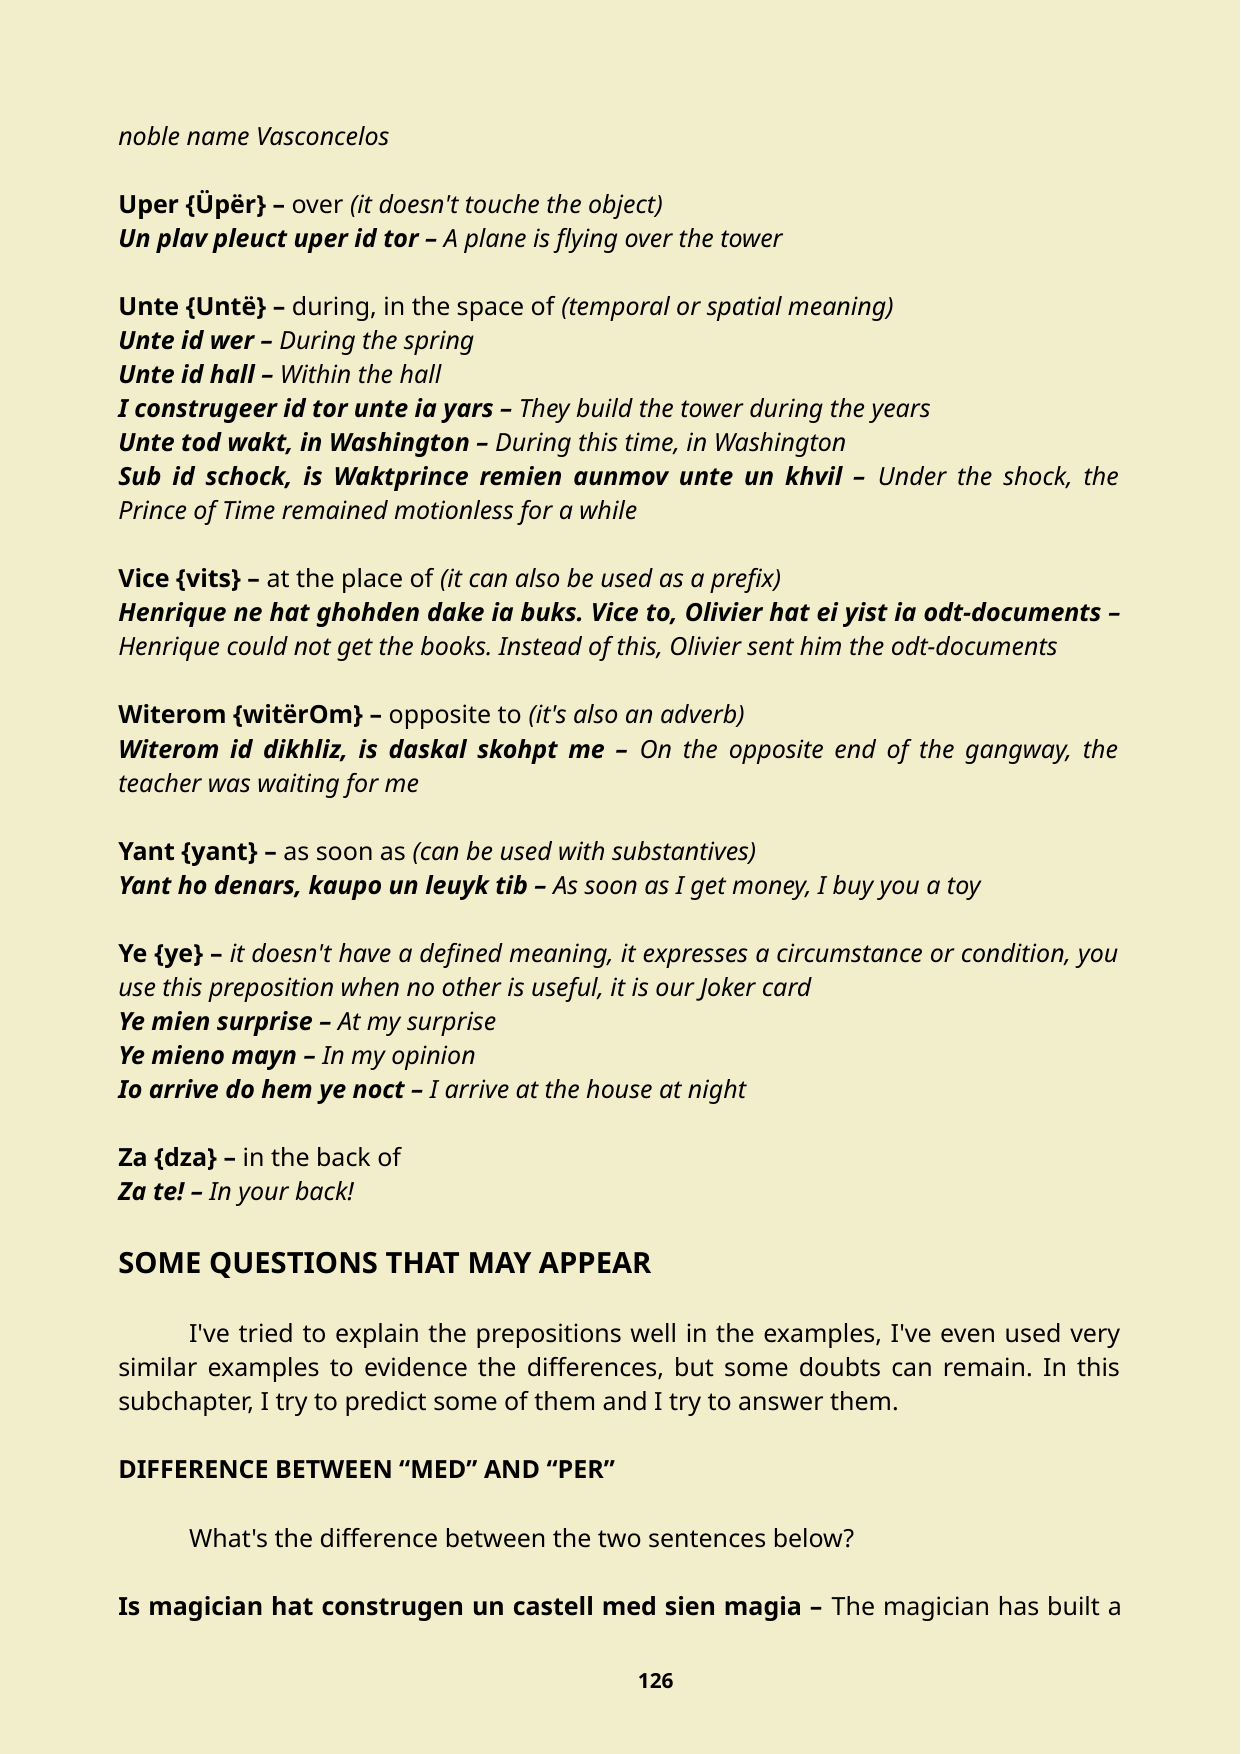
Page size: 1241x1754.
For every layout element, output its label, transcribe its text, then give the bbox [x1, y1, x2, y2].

text Uper {Üpër} – over (it doesn't touche the object) [118, 186, 1122, 220]
text Vice {vits} – at the place of (it can also be used as a prefix) [118, 561, 1122, 595]
text Za {dza} – in the back of [118, 1140, 1122, 1174]
text Un plav pleuct uper id tor – A plane is flying over the tower [118, 220, 1122, 254]
text Witerom {witërOm} – opposite to (it's also an adverb) [118, 697, 1122, 731]
text Za te! – In your back! [118, 1174, 1122, 1208]
text Yant {yant} – as soon as (can be used with substantives) [118, 833, 1122, 867]
text Io arrive do hem ye noct – I arrive at the house at night [118, 1072, 1122, 1106]
text I construgeer id tor unte ia yars – They build the tower during the years [118, 391, 1122, 425]
text What's the difference between the two sentences below? [118, 1520, 1122, 1554]
text I've tried to explain the prepositions well in the examples, I've even used very similar examples to evidence the differences, but some doubts can remain. In this subchapter, I try to predict some of them and I try to answer them. [118, 1316, 1122, 1418]
text noble name Vasconcelos [118, 118, 1122, 152]
text Ye {ye} – it doesn't have a defined meaning, it expresses a circumstance or condition, you use this preposition when no other is useful, it is our Joker card [118, 936, 1122, 1004]
text Unte tod wakt, in Washington – During this time, in Washington [118, 425, 1122, 459]
text Unte id wer – During the spring [118, 322, 1122, 357]
text Ye mien surprise – At my surprise [118, 1004, 1122, 1038]
text Unte id hall – Within the hall [118, 357, 1122, 391]
subtitle SOME QUESTIONS THAT MAY APPEAR [118, 1242, 1122, 1282]
text Sub id schock, is Waktprince remien aunmov unte un khvil – Under the shock, the Prince of Time remained motionless for a while [118, 459, 1122, 527]
text Yant ho denars, kaupo un leuyk tib – As soon as I get money, I buy you a toy [118, 867, 1122, 902]
text Is magician hat construgen un castell med sien magia – The magician has built a [118, 1588, 1122, 1622]
text Henrique ne hat ghohden dake ia buks. Vice to, Olivier hat ei yist ia odt-documents – Henrique could not get the books. Instead of this, Olivier sent him the odt-documents [118, 595, 1122, 663]
text Witerom id dikhliz, is daskal skohpt me – On the opposite end of the gangway, the teacher was waiting for me [118, 731, 1122, 799]
text Ye mieno mayn – In my opinion [118, 1038, 1122, 1072]
text Unte {Untë} – during, in the space of (temporal or spatial meaning) [118, 288, 1122, 322]
subtitle DIFFERENCE BETWEEN “MED” AND “PER” [118, 1452, 1122, 1486]
